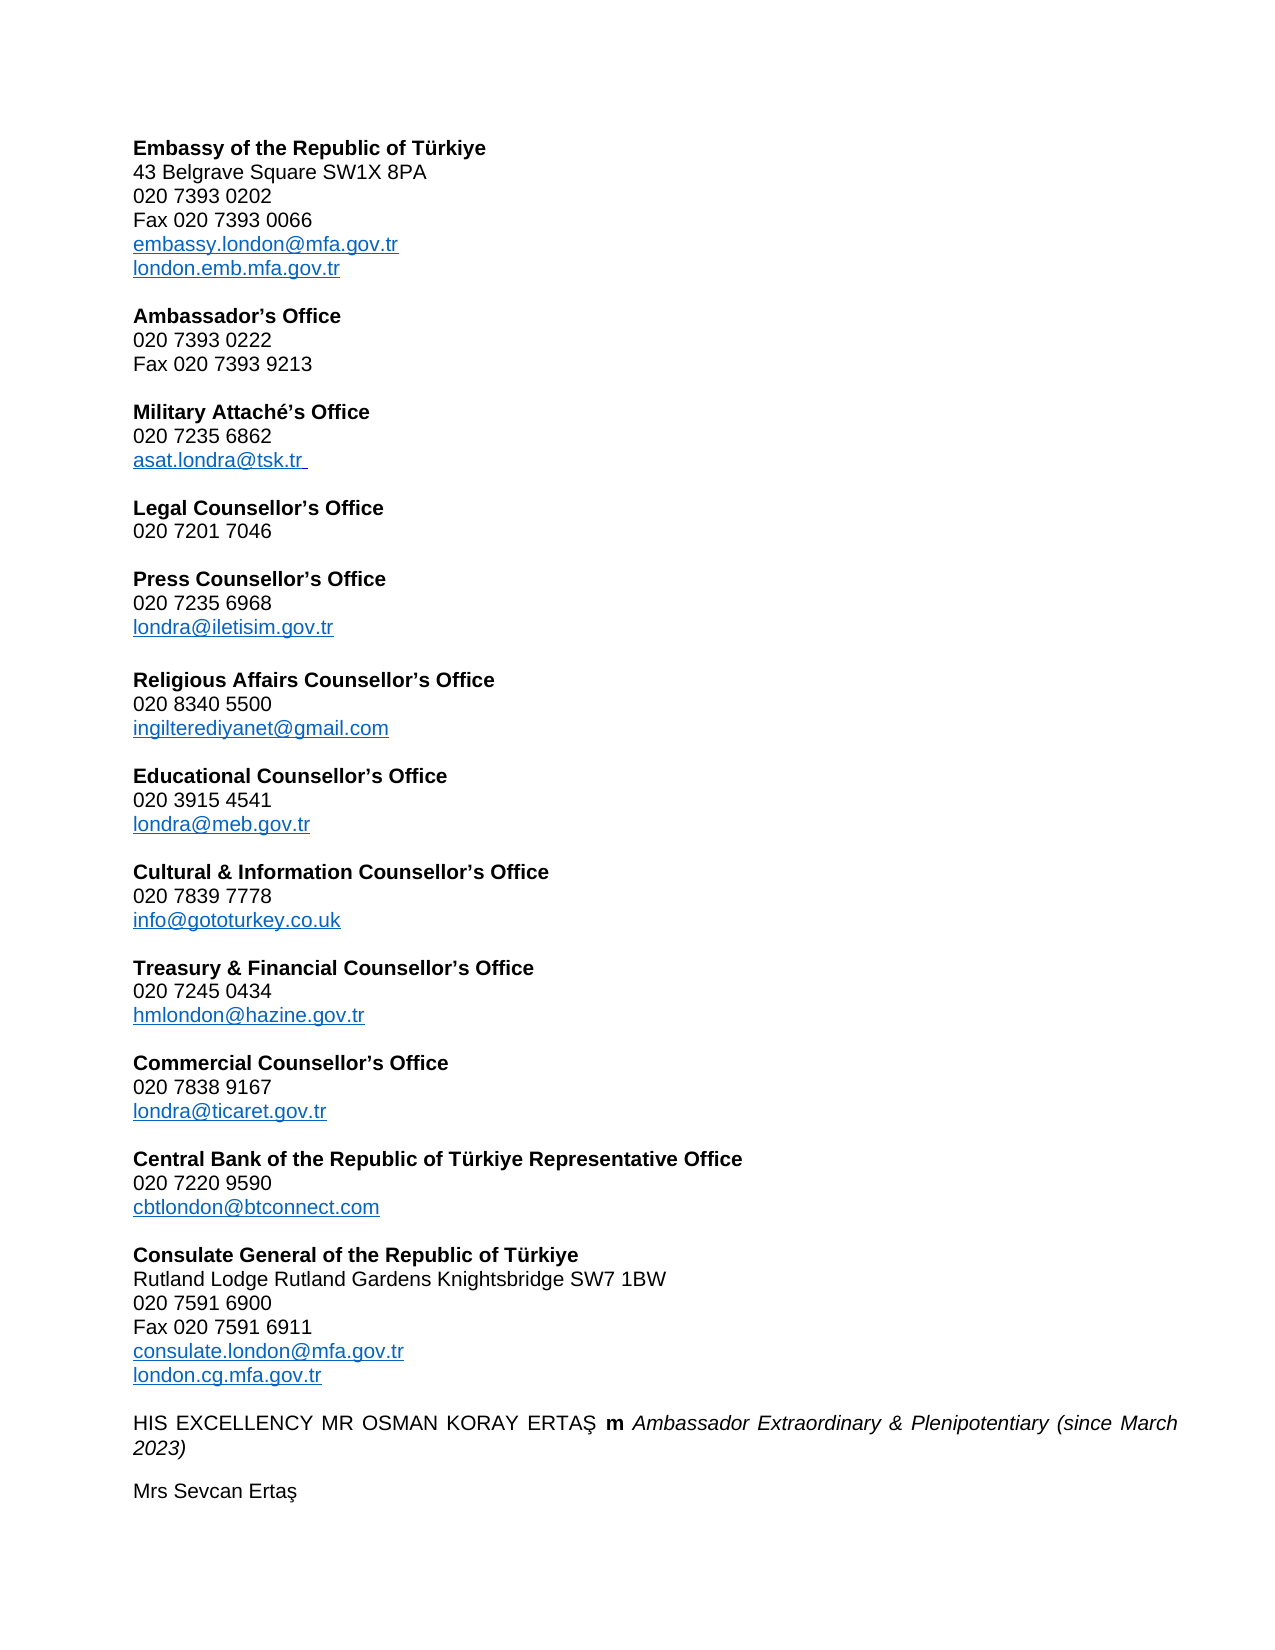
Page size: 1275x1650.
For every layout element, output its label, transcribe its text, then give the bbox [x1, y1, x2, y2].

text Fax 020 7393 0066 [133, 208, 1181, 232]
text Legal Counsellor’s Office [133, 495, 1181, 519]
text cbtlondon@btconnect.com [133, 1195, 1181, 1219]
text Commercial Counsellor’s Office [133, 1051, 1181, 1075]
text 020 7393 0222 [133, 328, 1181, 352]
text Fax 020 7393 9213 [133, 352, 1181, 376]
text 020 3915 4541 [133, 788, 1181, 812]
text Religious Affairs Counsellor’s Office [133, 668, 1181, 692]
text Cultural & Information Counsellor’s Office [133, 859, 1181, 883]
text 020 7235 6968 [133, 591, 1181, 615]
text Press Counsellor’s Office [133, 567, 1181, 591]
text 020 8340 5500 [133, 692, 1181, 716]
text 020 7220 9590 [133, 1171, 1181, 1195]
text Consulate General of the Republic of Türkiye [133, 1243, 1181, 1267]
text 43 Belgrave Square SW1X 8PA [133, 160, 1181, 184]
text asat.londra@tsk.tr [133, 447, 1181, 471]
text Embassy of the Republic of Türkiye [133, 136, 1181, 160]
text Fax 020 7591 6911 [133, 1315, 1181, 1339]
text info@gototurkey.co.uk [133, 907, 1181, 931]
text londra@meb.gov.tr [133, 812, 1181, 836]
text 020 7201 7046 [133, 519, 1181, 543]
text 020 7245 0434 [133, 979, 1181, 1003]
text 020 7839 7778 [133, 883, 1181, 907]
text 020 7235 6862 [133, 423, 1181, 447]
text Rutland Lodge Rutland Gardens Knightsbridge SW7 1BW [133, 1267, 1181, 1291]
text londra@iletisim.gov.tr [133, 615, 1181, 639]
text londra@ticaret.gov.tr [133, 1099, 1181, 1123]
text 020 7838 9167 [133, 1075, 1181, 1099]
text 020 7591 6900 [133, 1291, 1181, 1315]
text Central Bank of the Republic of Türkiye Representative Office [133, 1147, 1181, 1171]
text Educational Counsellor’s Office [133, 764, 1181, 788]
text london.emb.mfa.gov.tr [133, 256, 1181, 280]
text london.cg.mfa.gov.tr [133, 1363, 1181, 1387]
text Ambassador’s Office [133, 304, 1181, 328]
text embassy.london@mfa.gov.tr [133, 232, 1181, 256]
text Treasury & Financial Counsellor’s Office [133, 955, 1181, 979]
text hmlondon@hazine.gov.tr [133, 1003, 1181, 1027]
text ingilterediyanet@gmail.com [133, 716, 1181, 740]
text Military Attaché’s Office [133, 399, 1181, 423]
text Mrs Sevcan Ertaş [133, 1478, 1181, 1502]
text consulate.london@mfa.gov.tr [133, 1339, 1181, 1363]
text 020 7393 0202 [133, 184, 1181, 208]
text His Excellency Mr OSMAN KORAY ERTAŞ m Ambassador Extraordinary & Plenipotentiary (since March 2023) [133, 1411, 1181, 1460]
